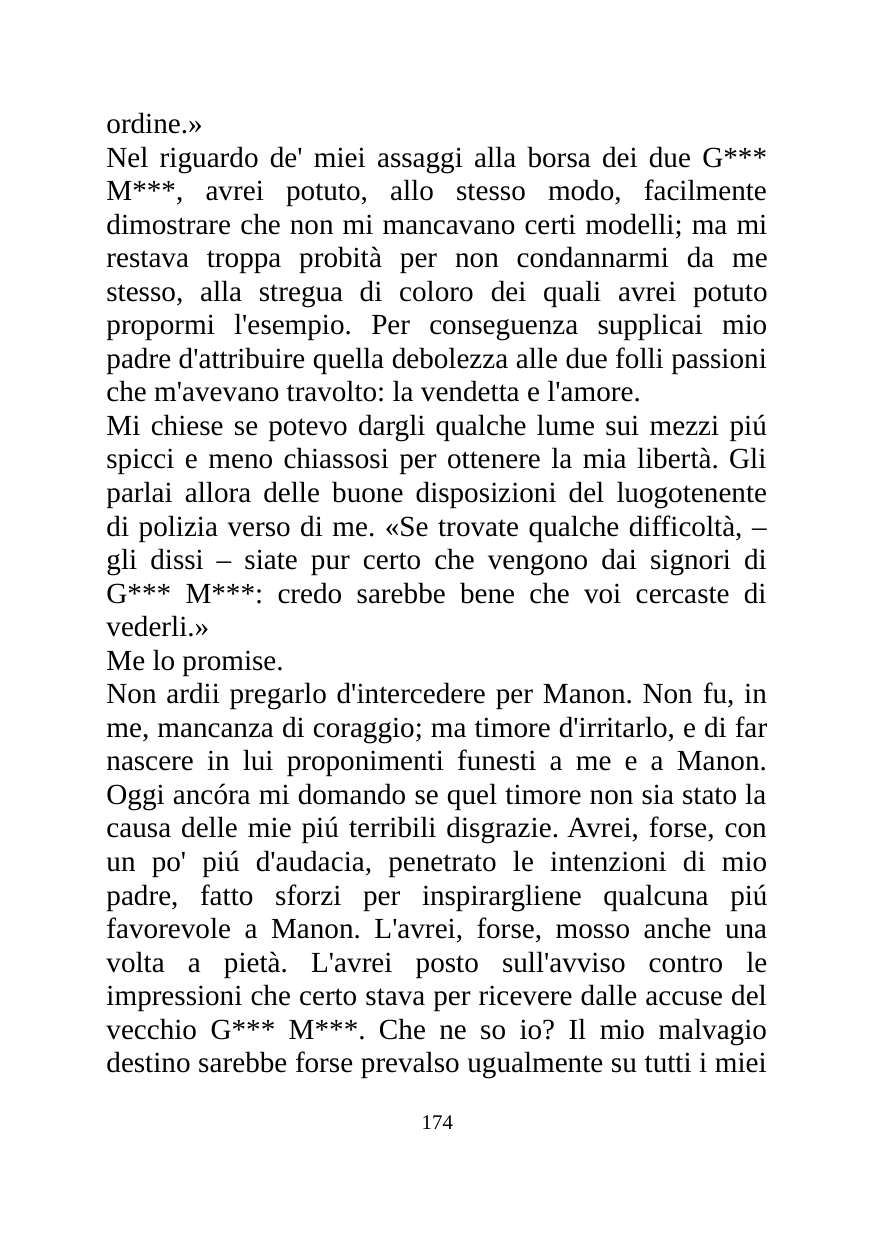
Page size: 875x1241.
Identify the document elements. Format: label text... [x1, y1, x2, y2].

text Mi chiese se potevo dargli qualche lume sui mezzi piú spicci e meno chiassosi per ottenere la mia libertà. Gli parlai allora delle buone disposizioni del luogotenente di polizia verso di me. «Se trovate qualche difficoltà, ‒ gli dissi ‒ siate pur certo che vengono dai signori di G*** M***: credo sarebbe bene che voi cercaste di vederli.» [106, 408, 768, 643]
text Me lo promise. [106, 643, 768, 676]
text Nel riguardo de' miei assaggi alla borsa dei due G*** M***, avrei potuto, allo stesso modo, facilmente dimostrare che non mi mancavano certi modelli; ma mi restava troppa probità per non condannarmi da me stesso, alla stregua di coloro dei quali avrei potuto propormi l'esempio. Per conseguenza supplicai mio padre d'attribuire quella debolezza alle due folli passioni che m'avevano travolto: la vendetta e l'amore. [106, 140, 768, 408]
text ordine.» [106, 106, 768, 140]
text Non ardii pregarlo d'intercedere per Manon. Non fu, in me, mancanza di coraggio; ma timore d'irritarlo, e di far nascere in lui proponimenti funesti a me e a Manon. Oggi ancóra mi domando se quel timore non sia stato la causa delle mie piú terribili disgrazie. Avrei, forse, con un po' piú d'audacia, penetrato le intenzioni di mio padre, fatto sforzi per inspirargliene qualcuna piú favorevole a Manon. L'avrei, forse, mosso anche una volta a pietà. L'avrei posto sull'avviso contro le impressioni che certo stava per ricevere dalle accuse del vecchio G*** M***. Che ne so io? Il mio malvagio destino sarebbe forse prevalso ugualmente su tutti i miei [106, 676, 768, 1079]
